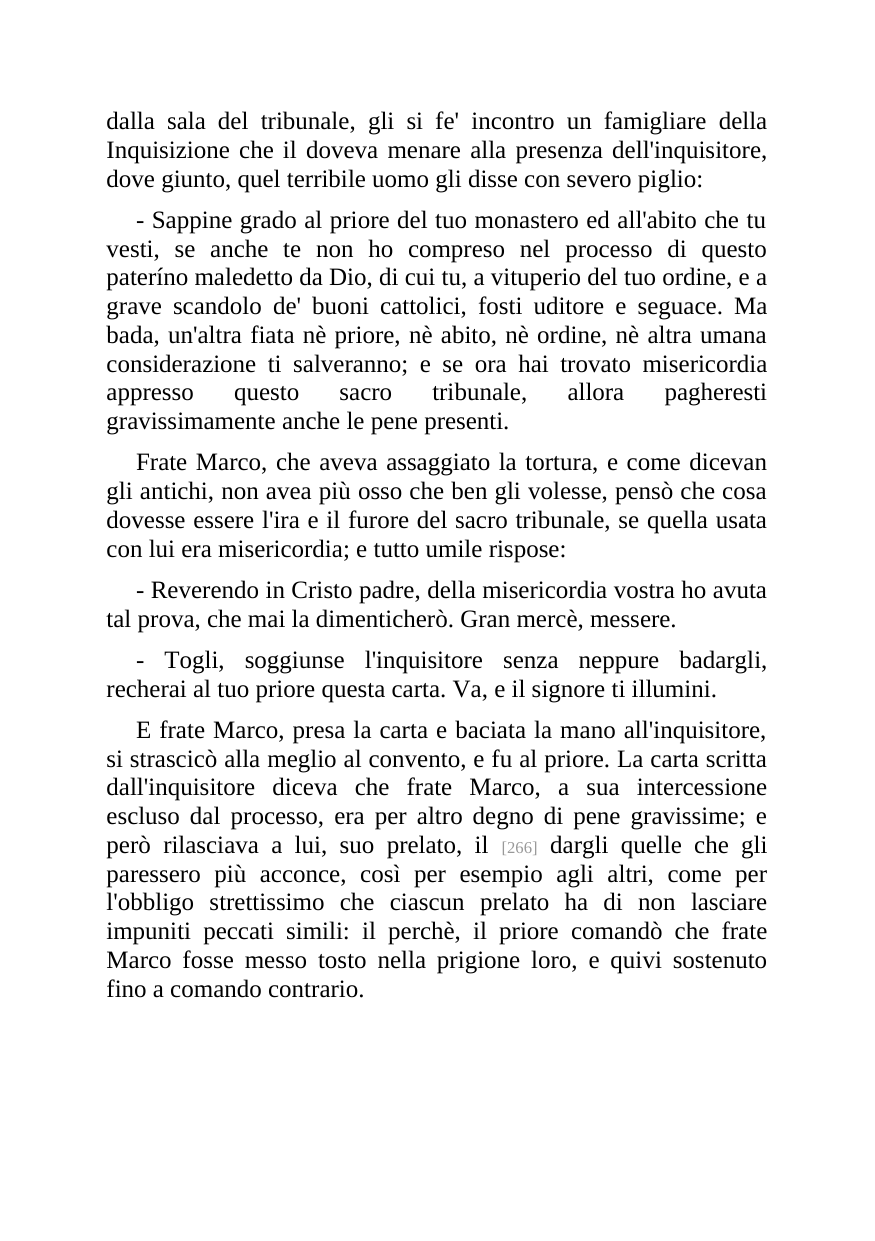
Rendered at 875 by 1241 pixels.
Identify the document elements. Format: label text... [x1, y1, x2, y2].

text E frate Marco, presa la carta e baciata la mano all'inquisitore, si strascicò alla meglio al convento, e fu al priore. La carta scritta dall'inquisitore diceva che frate Marco, a sua intercessione escluso dal processo, era per altro degno di pene gravissime; e però rilasciava a lui, suo prelato, il [266] dargli quelle che gli paressero più acconce, così per esempio agli altri, come per l'obbligo strettissimo che ciascun prelato ha di non lasciare impuniti peccati simili: il perchè, il priore comandò che frate Marco fosse messo tosto nella prigione loro, e quivi sostenuto fino a comando contrario. [106, 715, 768, 1002]
text Frate Marco, che aveva assaggiato la tortura, e come dicevan gli antichi, non avea più osso che ben gli volesse, pensò che cosa dovesse essere l'ira e il furore del sacro tribunale, se quella usata con lui era misericordia; e tutto umile rispose: [106, 447, 768, 562]
text - Reverendo in Cristo padre, della misericordia vostra ho avuta tal prova, che mai la dimenticherò. Gran mercè, messere. [106, 575, 768, 632]
text - Togli, soggiunse l'inquisitore senza neppure badargli, recherai al tuo priore questa carta. Va, e il signore ti illumini. [106, 645, 768, 702]
text dalla sala del tribunale, gli si fe' incontro un famigliare della Inquisizione che il doveva menare alla presenza dell'inquisitore, dove giunto, quel terribile uomo gli disse con severo piglio: [106, 106, 768, 192]
text - Sappine grado al priore del tuo monastero ed all'abito che tu vesti, se anche te non ho compreso nel processo di questo pateríno maledetto da Dio, di cui tu, a vituperio del tuo ordine, e a grave scandolo de' buoni cattolici, fosti uditore e seguace. Ma bada, un'altra fiata nè priore, nè abito, nè ordine, nè altra umana considerazione ti salveranno; e se ora hai trovato misericordia appresso questo sacro tribunale, allora pagheresti gravissimamente anche le pene presenti. [106, 205, 768, 435]
